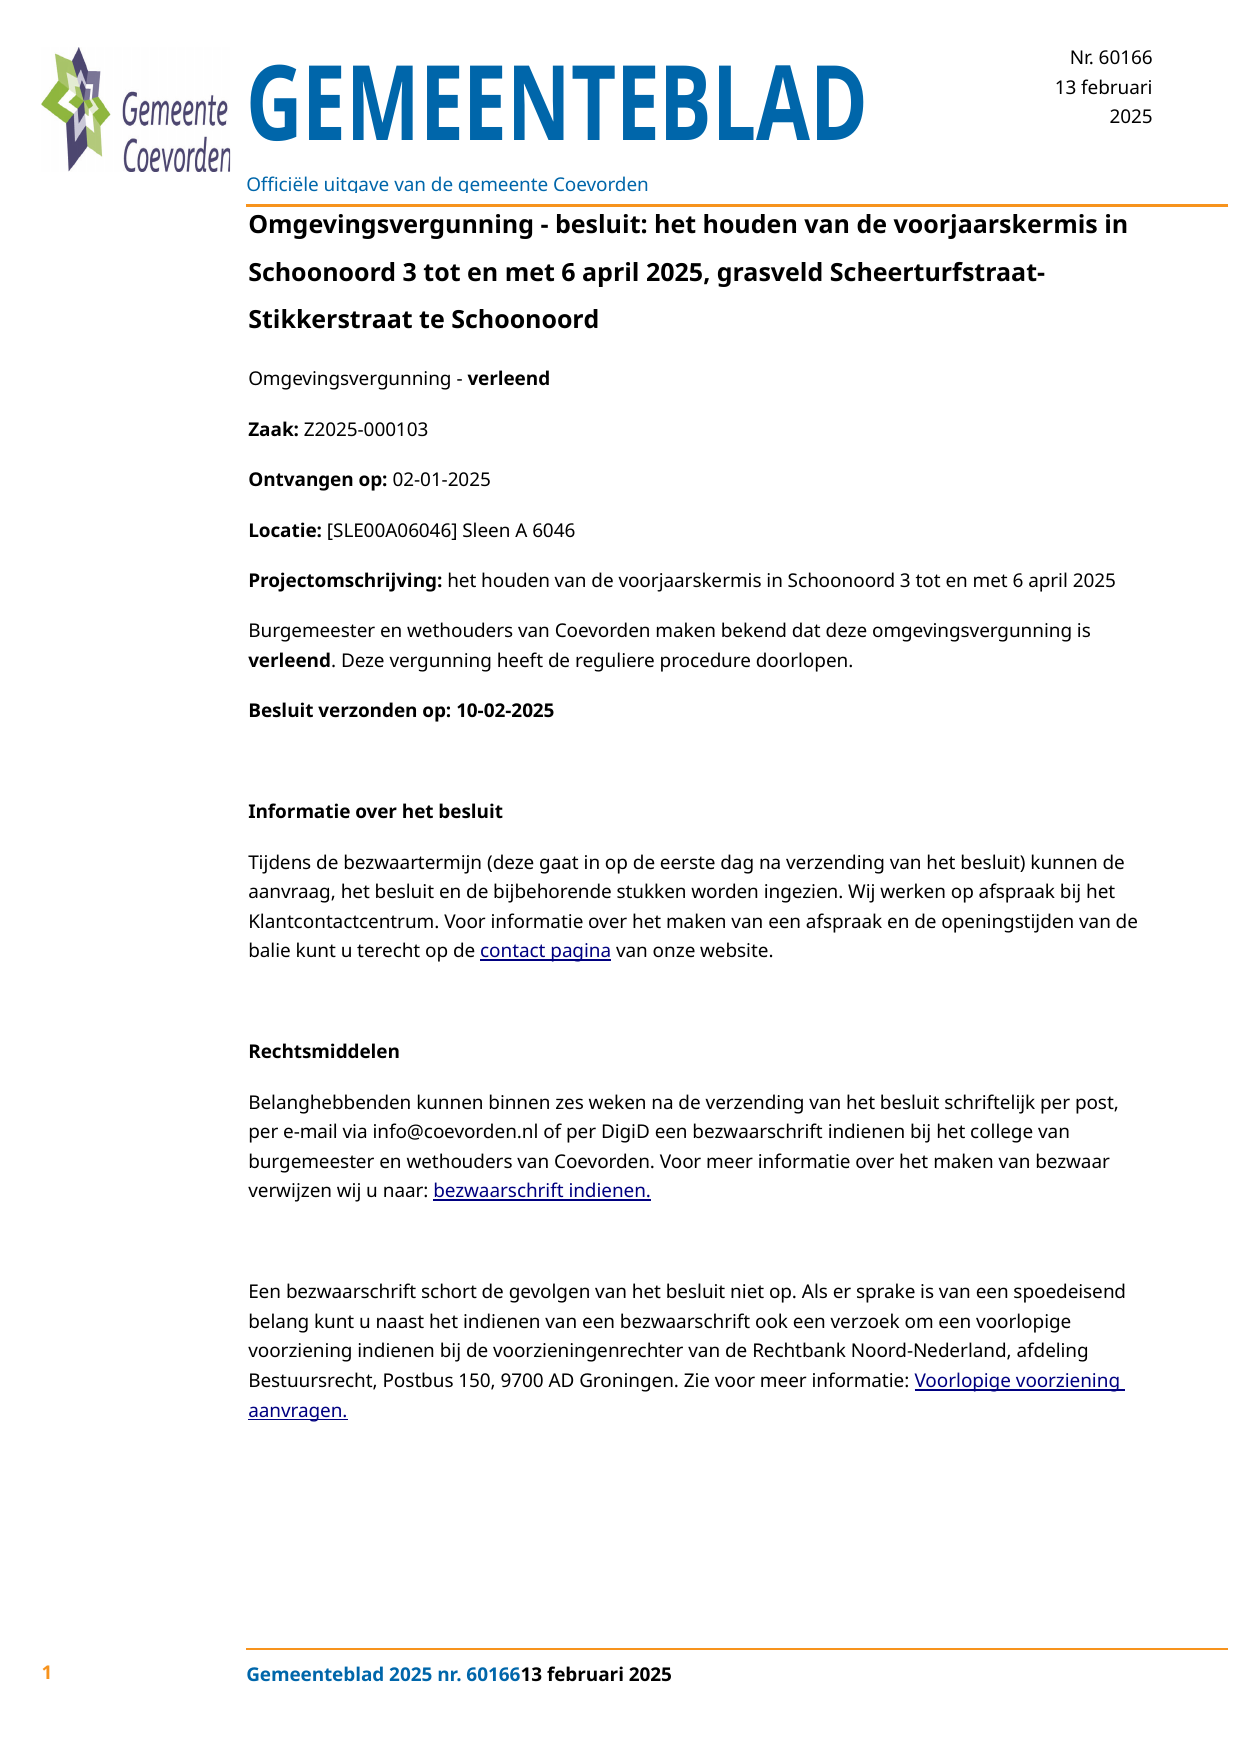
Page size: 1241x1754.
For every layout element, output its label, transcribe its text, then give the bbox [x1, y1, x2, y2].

text Omgevingsvergunning - besluit: het houden van de voorjaarskermis in Schoonoord 3 tot en met 6 april 2025, grasveld Scheerturfstraat-Stikkerstraat te Schoonoord [248, 207, 1152, 336]
text Informatie over het besluit [248, 798, 1152, 824]
text Burgemeester en wethouders van Coevorden maken bekend dat deze omgevingsvergunning is verleend. Deze vergunning heeft de reguliere procedure doorlopen. [248, 618, 1152, 673]
text Besluit verzonden op: 10-02-2025 [248, 698, 1152, 723]
text Locatie: [SLE00A06046] Sleen A 6046 [248, 517, 1152, 542]
text Zaak: Z2025-000103 [248, 416, 1152, 442]
text Belanghebbenden kunnen binnen zes weken na de verzending van het besluit schriftelijk per post, per e-mail via info@coevorden.nl of per DigiD een bezwaarschrift indienen bij het college van burgemeester en wethouders van Coevorden. Voor meer informatie over het maken van bezwaar verwijzen wij u naar: bezwaarschrift indienen. [248, 1089, 1152, 1203]
text Ontvangen op: 02-01-2025 [248, 466, 1152, 492]
text Een bezwaarschrift schort de gevolgen van het besluit niet op. Als er sprake is van een spoedeisend belang kunt u naast het indienen van een bezwaarschrift ook een verzoek om een voorlopige voorziening indienen bij de voorzieningenrechter van de Rechtbank Noord-Nederland, afdeling Bestuursrecht, Postbus 150, 9700 AD Groningen. Zie voor meer informatie: Voorlopige voorziening aanvragen. [248, 1278, 1152, 1422]
picture [41, 47, 231, 172]
text Tijdens de bezwaartermijn (deze gaat in op de eerste dag na verzending van het besluit) kunnen de aanvraag, het besluit en de bijbehorende stukken worden ingezien. Wij werken op afspraak bij het Klantcontactcentrum. Voor informatie over het maken van een afspraak en de openingstijden van de balie kunt u terecht op de contact pagina van onze website. [248, 849, 1152, 963]
text Projectomschrijving: het houden van de voorjaarskermis in Schoonoord 3 tot en met 6 april 2025 [248, 567, 1152, 593]
text Rechtsmiddelen [248, 1038, 1152, 1064]
text Omgevingsvergunning - verleend [248, 366, 1152, 391]
